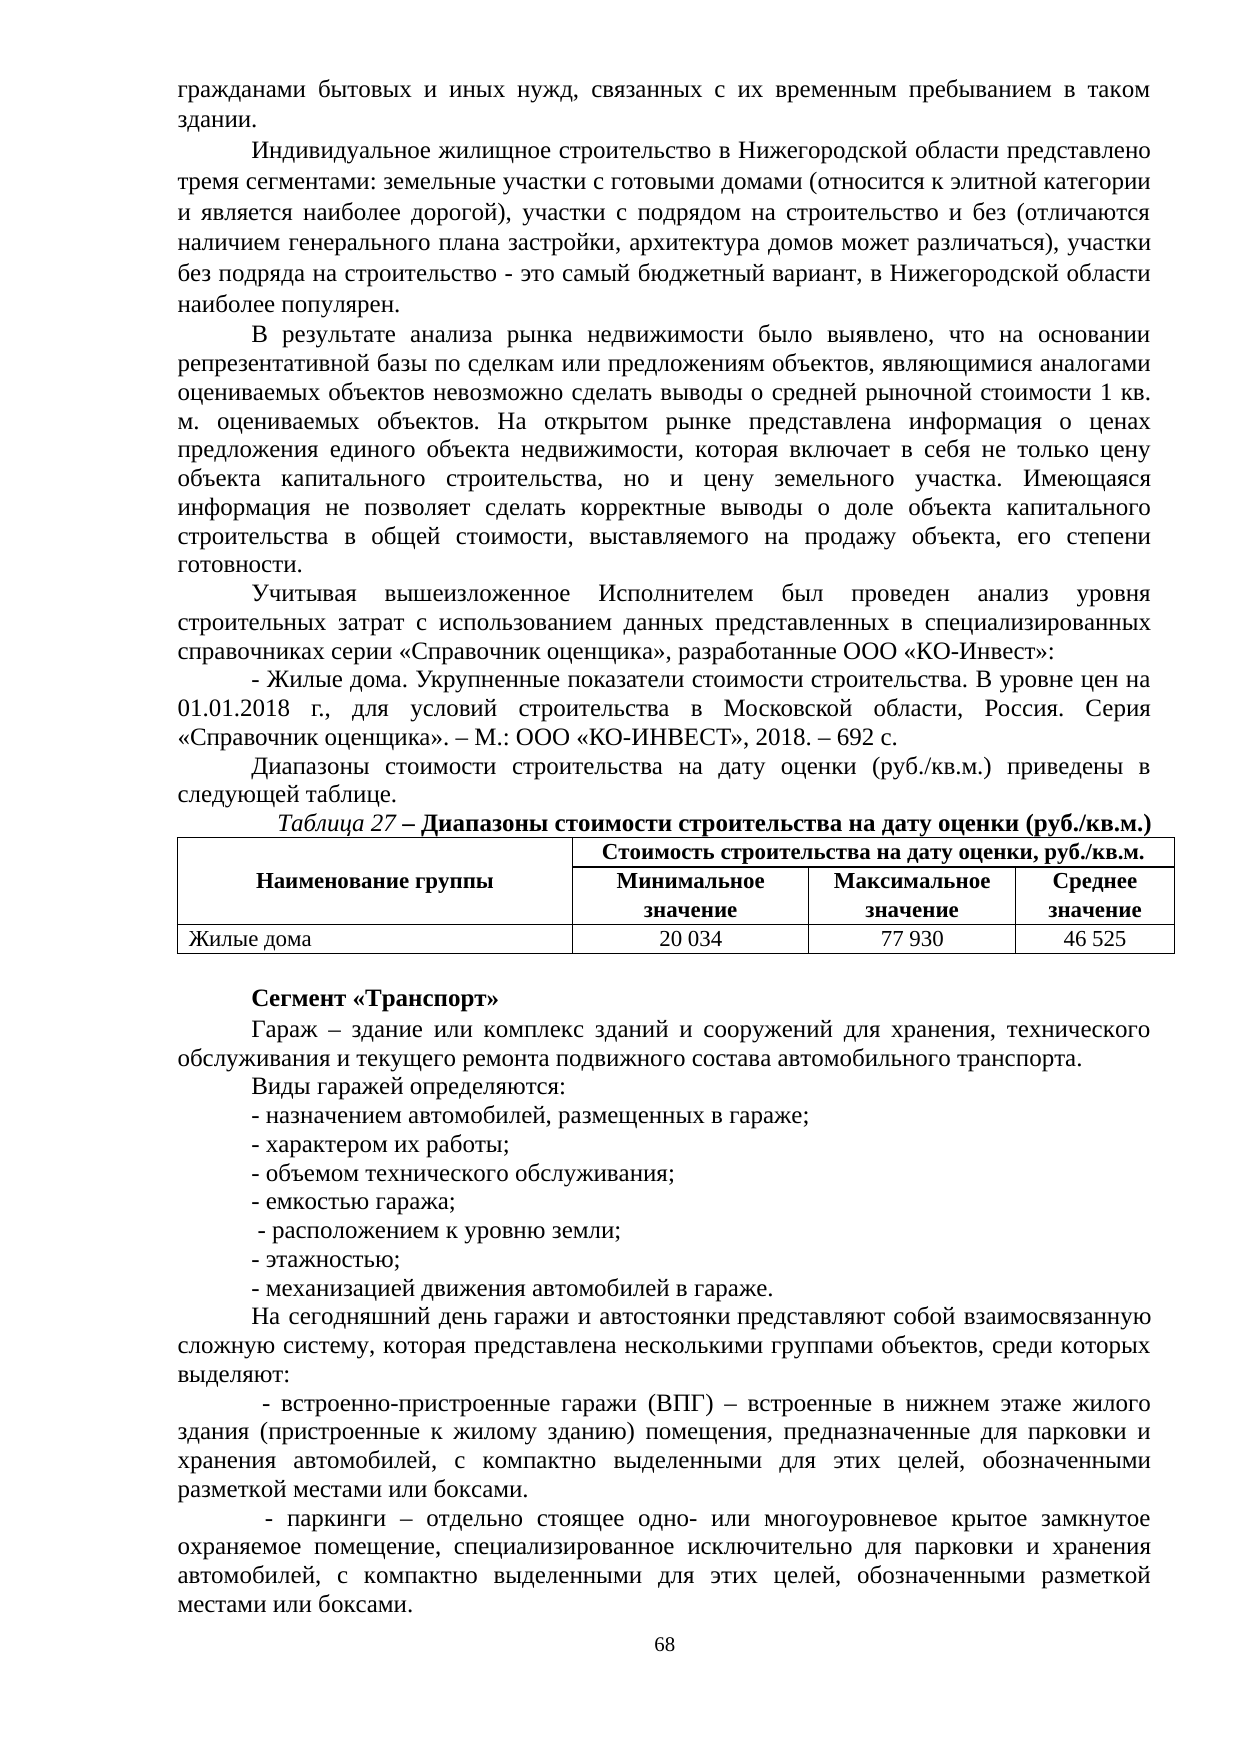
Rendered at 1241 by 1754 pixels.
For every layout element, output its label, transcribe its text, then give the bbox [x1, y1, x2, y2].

text гражданами бытовых и иных нужд, связанных с их временным пребыванием в таком здании. [177, 74, 1152, 133]
text Таблица 27 – Диапазоны стоимости строительства на дату оценки (руб./кв.м.) [177, 808, 1152, 837]
text На сегодняшний день гаражи и автостоянки представляют собой взаимосвязанную сложную систему, которая представлена несколькими группами объектов, среди которых выделяют: [177, 1301, 1152, 1388]
table_cell 77 930 [809, 925, 1015, 953]
text Диапазоны стоимости строительства на дату оценки (руб./кв.м.) приведены в следующей таблице. [177, 751, 1152, 808]
table_cell Среднее значение [1016, 868, 1174, 924]
table_header Стоимость строительства на дату оценки, руб./кв.м. [573, 838, 1174, 866]
text - емкостью гаража; [177, 1186, 1152, 1215]
table_cell 20 034 [573, 925, 808, 953]
text Сегмент «Транспорт» [177, 983, 1152, 1012]
text В результате анализа рынка недвижимости было выявлено, что на основании репрезентативной базы по сделкам или предложениям объектов, являющимися аналогами оцениваемых объектов невозможно сделать выводы о средней рыночной стоимости 1 кв. м. оцениваемых объектов. На открытом рынке представлена информация о ценах предложения единого объекта недвижимости, которая включает в себя не только цену объекта капитального строительства, но и цену земельного участка. Имеющаяся информация не позволяет сделать корректные выводы о доле объекта капитального строительства в общей стоимости, выставляемого на продажу объекта, его степени готовности. [177, 319, 1152, 578]
text - назначением автомобилей, размещенных в гараже; [177, 1100, 1152, 1129]
text - характером их работы; [177, 1129, 1152, 1158]
text - встроенно-пристроенные гаражи (ВПГ) – встроенные в нижнем этаже жилого здания (пристроенные к жилому зданию) помещения, предназначенные для парковки и хранения автомобилей, с компактно выделенными для этих целей, обозначенными разметкой местами или боксами. [177, 1388, 1152, 1503]
text Виды гаражей определяются: [177, 1071, 1152, 1100]
text - паркинги – отдельно стоящее одно- или многоуровневое крытое замкнутое охраняемое помещение, специализированное исключительно для парковки и хранения автомобилей, с компактно выделенными для этих целей, обозначенными разметкой местами или боксами. [177, 1503, 1152, 1618]
table_cell Максимальное значение [809, 868, 1015, 924]
table_header Наименование группы [178, 838, 572, 924]
table_cell Минимальное значение [573, 868, 808, 924]
text Индивидуальное жилищное строительство в Нижегородской области представлено тремя сегментами: земельные участки с готовыми домами (относится к элитной категории и является наиболее дорогой), участки с подрядом на строительство и без (отличаются наличием генерального плана застройки, архитектура домов может различаться), участки без подряда на строительство - это самый бюджетный вариант, в Нижегородской области наиболее популярен. [177, 135, 1152, 318]
text Учитывая вышеизложенное Исполнителем был проведен анализ уровня строительных затрат с использованием данных представленных в специализированных справочниках серии «Справочник оценщика», разработанные ООО «КО-Инвест»: [177, 578, 1152, 664]
text - этажностью; [177, 1244, 1152, 1273]
text - расположением к уровню земли; [177, 1215, 1152, 1244]
table_cell Жилые дома [178, 925, 572, 953]
text Гараж – здание или комплекс зданий и сооружений для хранения, технического обслуживания и текущего ремонта подвижного состава автомобильного транспорта. [177, 1014, 1152, 1071]
text - объемом технического обслуживания; [177, 1158, 1152, 1186]
text - Жилые дома. Укрупненные показатели стоимости строительства. В уровне цен на 01.01.2018 г., для условий строительства в Московской области, Россия. Серия «Справочник оценщика». – М.: ООО «КО-ИНВЕСТ», 2018. – 692 с. [177, 664, 1152, 751]
text - механизацией движения автомобилей в гараже. [177, 1273, 1152, 1301]
table_cell 46 525 [1016, 925, 1174, 953]
